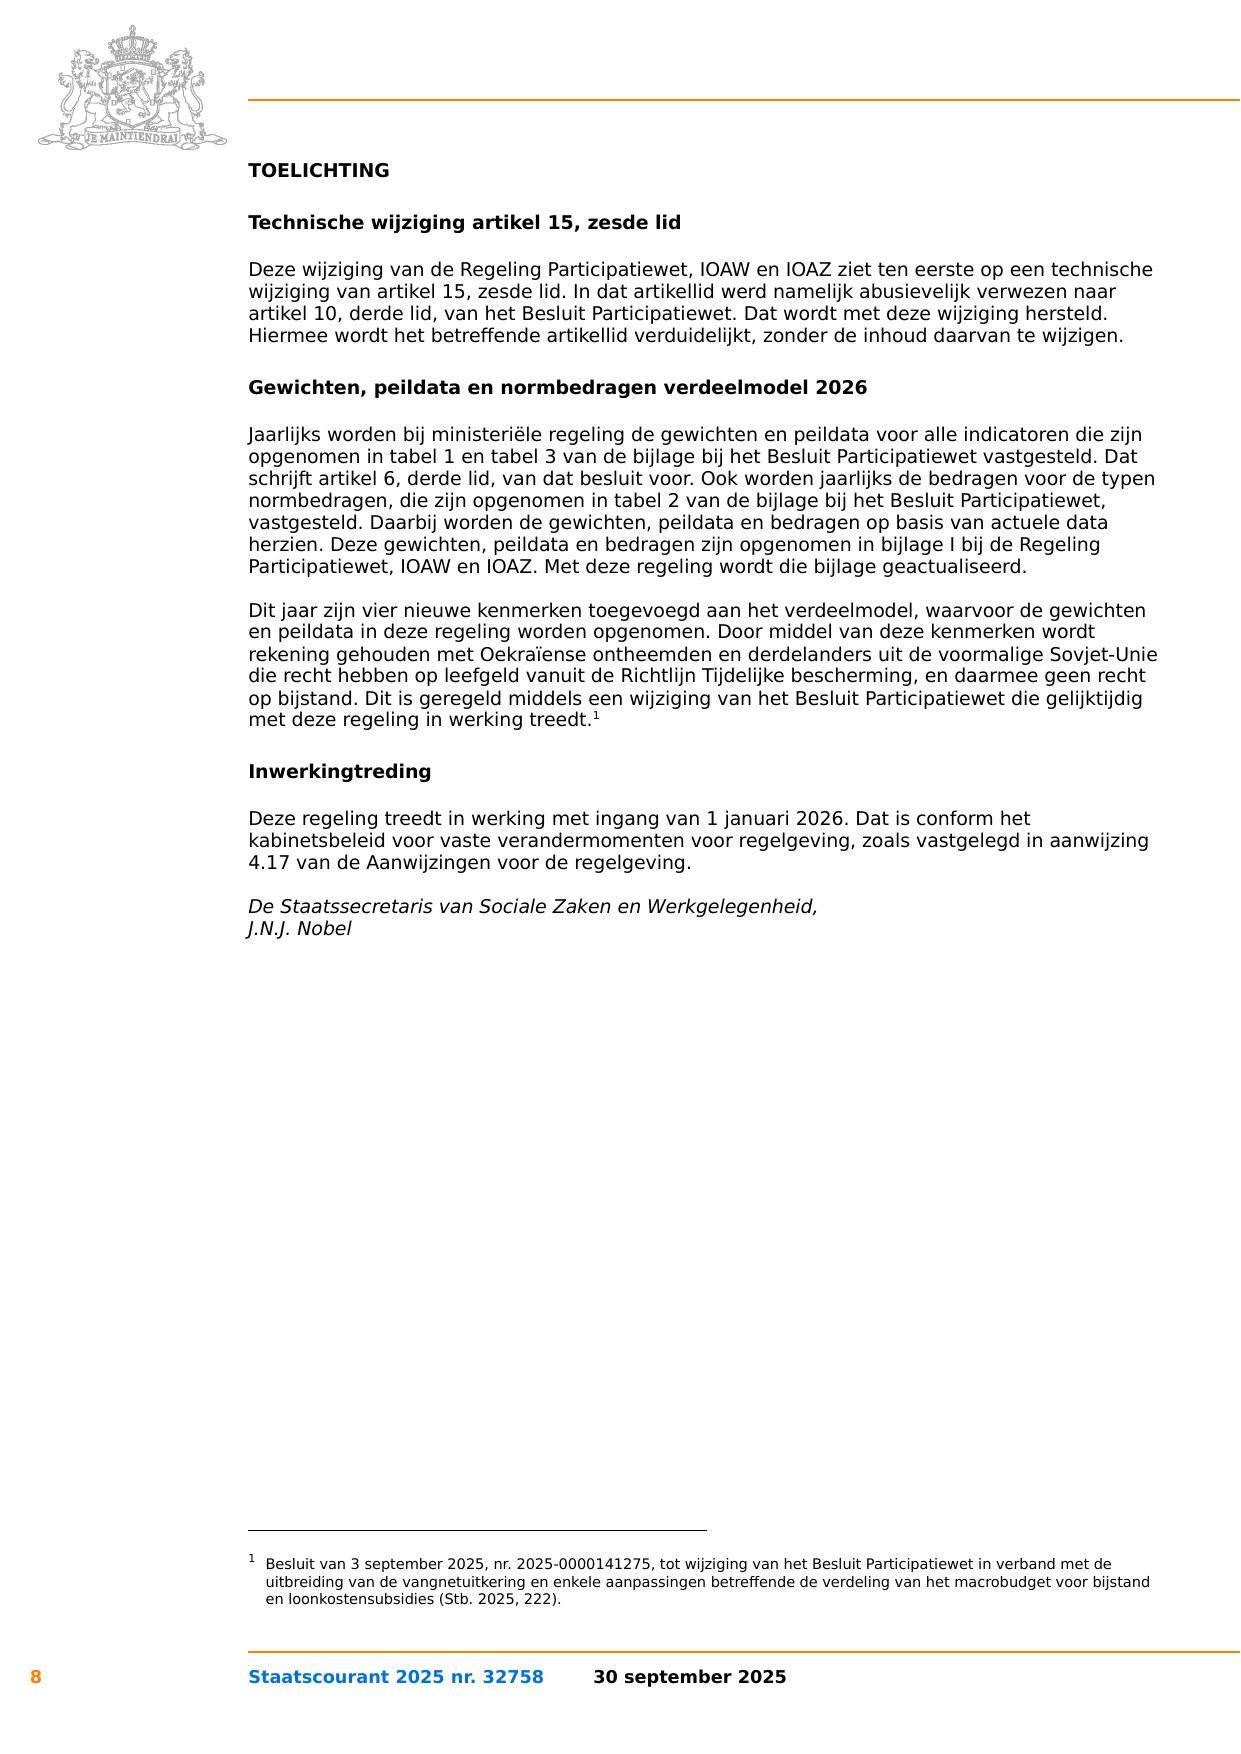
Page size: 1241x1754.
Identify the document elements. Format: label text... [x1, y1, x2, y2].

text De Staatssecretaris van Sociale Zaken en Werkgelegenheid, J.N.J. Nobel [248, 896, 1163, 940]
subtitle Technische wijziging artikel 15, zesde lid [248, 212, 1163, 234]
subtitle Gewichten, peildata en normbedragen verdeelmodel 2026 [248, 377, 1163, 399]
subtitle TOELICHTING [248, 160, 1163, 182]
text Besluit van 3 september 2025, nr. 2025-0000141275, tot wijziging van het Besluit Participatiewet in verband met de uitbreiding van de vangnetuitkering en enkele aanpassingen betreffende de verdeling van het macrobudget voor bijstand en loonkostensubsidies (Stb. 2025, 222). [248, 1552, 1163, 1608]
text Deze wijziging van de Regeling Participatiewet, IOAW en IOAZ ziet ten eerste op een technische wijziging van artikel 15, zesde lid. In dat artikellid werd namelijk abusievelijk verwezen naar artikel 10, derde lid, van het Besluit Participatiewet. Dat wordt met deze wijziging hersteld. Hiermee wordt het betreffende artikellid verduidelijkt, zonder de inhoud daarvan te wijzigen. [248, 259, 1163, 347]
picture [38, 25, 227, 150]
text Jaarlijks worden bij ministeriële regeling de gewichten en peildata voor alle indicatoren die zijn opgenomen in tabel 1 en tabel 3 van de bijlage bij het Besluit Participatiewet vastgesteld. Dat schrijft artikel 6, derde lid, van dat besluit voor. Ook worden jaarlijks de bedragen voor de typen normbedragen, die zijn opgenomen in tabel 2 van de bijlage bij het Besluit Participatiewet, vastgesteld. Daarbij worden de gewichten, peildata en bedragen op basis van actuele data herzien. Deze gewichten, peildata en bedragen zijn opgenomen in bijlage I bij de Regeling Participatiewet, IOAW en IOAZ. Met deze regeling wordt die bijlage geactualiseerd. [248, 424, 1163, 578]
text Dit jaar zijn vier nieuwe kenmerken toegevoegd aan het verdeelmodel, waarvoor de gewichten en peildata in deze regeling worden opgenomen. Door middel van deze kenmerken wordt rekening gehouden met Oekraïense ontheemden en derdelanders uit de voormalige Sovjet-Unie die recht hebben op leefgeld vanuit de Richtlijn Tijdelijke bescherming, en daarmee geen recht op bijstand. Dit is geregeld middels een wijziging van het Besluit Participatiewet die gelijktijdig met deze regeling in werking treedt. [248, 599, 1163, 731]
text Deze regeling treedt in werking met ingang van 1 januari 2026. Dat is conform het kabinetsbeleid voor vaste verandermomenten voor regelgeving, zoals vastgelegd in aanwijzing 4.17 van de Aanwijzingen voor de regelgeving. [248, 808, 1163, 874]
subtitle Inwerkingtreding [248, 761, 1163, 783]
